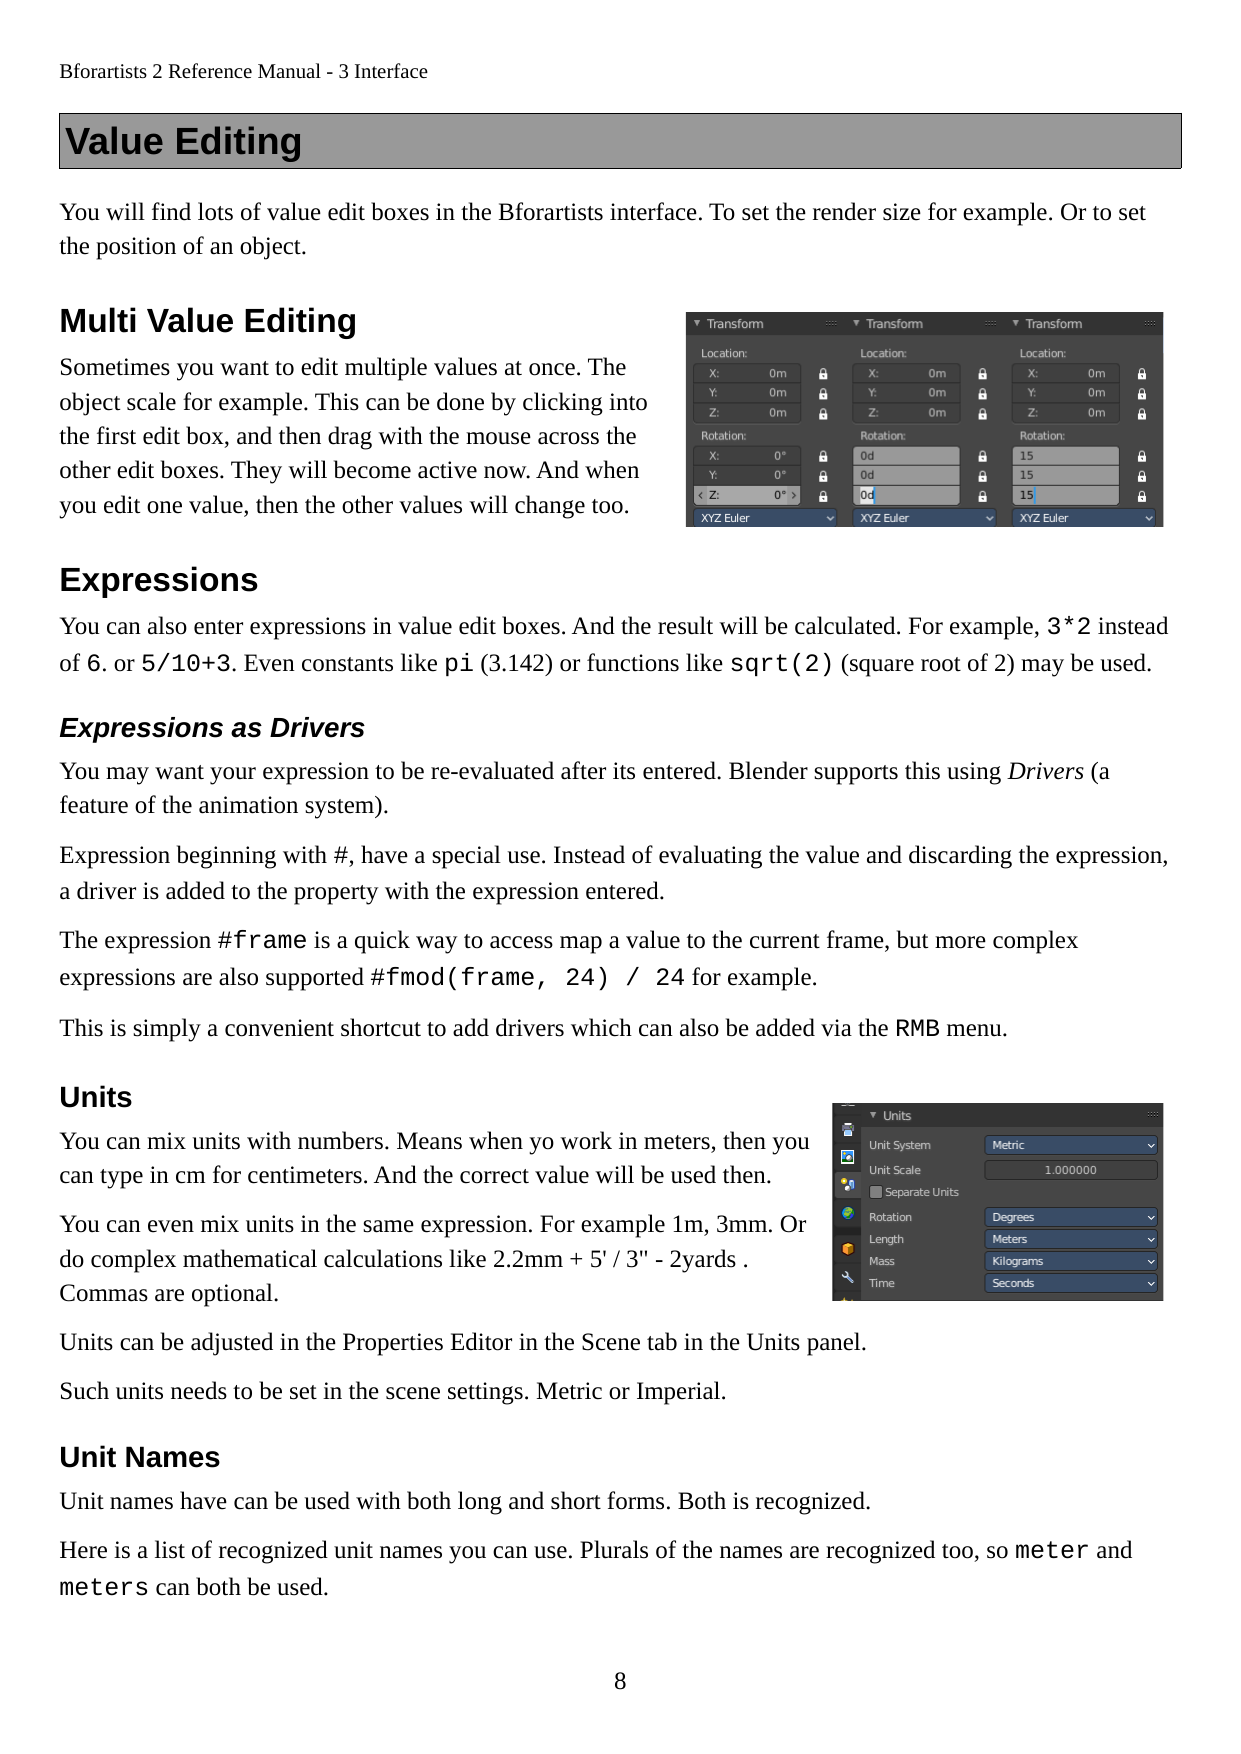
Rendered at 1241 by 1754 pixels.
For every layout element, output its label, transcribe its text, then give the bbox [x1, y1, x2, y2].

picture [685, 312, 1164, 527]
text You will find lots of value edit boxes in the Bforartists interface. To set the render size for example. Or to set the position of an object. [59, 197, 1181, 260]
subtitle Unit Names [59, 1440, 1181, 1474]
subtitle Multi Value Editing [59, 301, 1181, 340]
picture [832, 1103, 1164, 1301]
text Sometimes you want to edit multiple values at once. The object scale for example. This can be done by clicking into the first edit box, and then drag with the mouse across the other edit boxes. They will become active now. And when you edit one value, then the other values will change too. [59, 352, 685, 519]
text Here is a list of recognized unit names you can use. Plurals of the names are recognized too, so meter and meters can both be used. [59, 1535, 1181, 1603]
text Such units needs to be set in the scene settings. Metric or Imperial. [59, 1376, 1181, 1405]
text The expression #frame is a quick way to access map a value to the current frame, but more complex expressions are also supported #fmod(frame, 24) / 24 for example. [59, 925, 1181, 993]
text Unit names have can be used with both long and short forms. Both is recognized. [59, 1486, 1181, 1515]
text Units can be adjusted in the Properties Editor in the Scene tab in the Units panel. [59, 1327, 1181, 1356]
table_header Value Editing [60, 114, 1181, 168]
subtitle Units [59, 1079, 1181, 1113]
text You can even mix units in the same expression. For example 1m, 3mm. Or do complex mathematical calculations like 2.2mm + 5' / 3" - 2yards . Commas are optional. [59, 1209, 1181, 1307]
subtitle Expressions as Drivers [59, 712, 1181, 744]
subtitle Expressions [59, 560, 1181, 599]
text You may want your expression to be re-evaluated after its entered. Blender supports this using Drivers (a feature of the animation system). [59, 756, 1181, 819]
text This is simply a convenient shortcut to add drivers which can also be added via the RMB menu. [59, 1013, 1181, 1044]
text Expression beginning with #, have a special use. Instead of evaluating the value and discarding the expression, a driver is added to the property with the expression entered. [59, 840, 1181, 905]
text You can mix units with numbers. Means when yo work in meters, then you can type in cm for centimeters. And the correct value will be used then. [59, 1126, 832, 1189]
text You can also enter expressions in value edit boxes. And the result will be calculated. For example, 3*2 instead of 6. or 5/10+3. Even constants like pi (3.142) or functions like sqrt(2) (square root of 2) may be used. [59, 611, 1181, 678]
